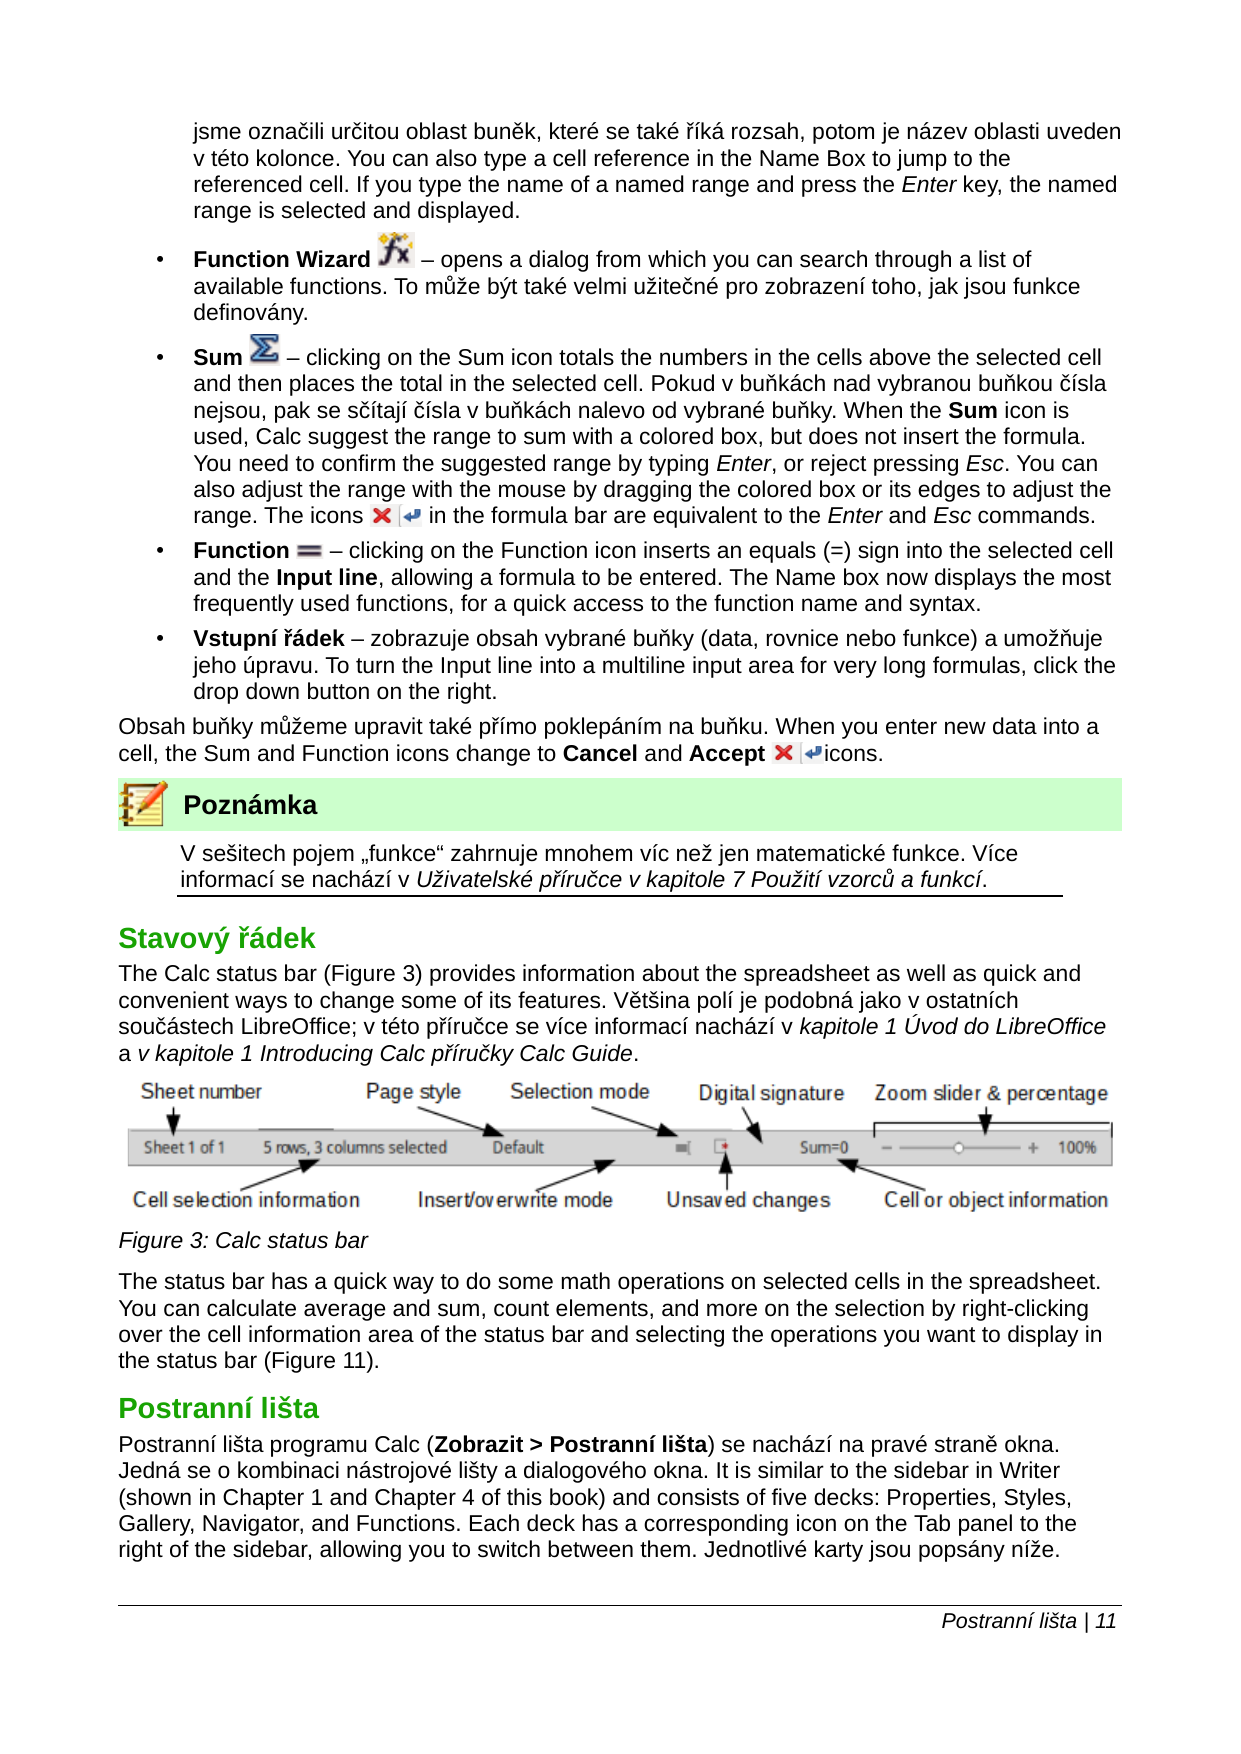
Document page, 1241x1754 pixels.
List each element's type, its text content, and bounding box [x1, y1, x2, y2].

picture [127, 1078, 1113, 1215]
text The status bar has a quick way to do some math operations on selected cells in the spreadsheet. You can calculate average and sum, count elements, and more on the selection by right-clicking over the cell information area of the status bar and selecting the operations you want to display in the status bar (Figure 10). [118, 1268, 1122, 1374]
subtitle Poznámka [118, 786, 1122, 826]
text The Calc status bar (Figure 3) provides information about the spreadsheet as well as quick and convenient ways to change some of its features. Většina polí je podobná jako v ostatních součástech LibreOffice; v této příručce se více informací nachází v kapitole 1 Úvod do LibreOffice a v kapitole 1 Introducing Calc příručky Calc Guide. [118, 960, 1122, 1066]
list Function – clicking on the Function icon inserts an equals (=) sign into the selected cell and the Input line, allowing a formula to be entered. The Name box now displays the most frequently used functions, for a quick access to the function name and syntax. [156, 537, 1122, 616]
list Function Wizard – opens a dialog from which you can search through a list of available functions. To může být také velmi užitečné pro zobrazení toho, jak jsou funkce definovány. [156, 232, 1122, 325]
picture [119, 779, 170, 830]
text Obsah buňky můžeme upravit také přímo poklepáním na buňku. When you enter new data into a cell, the Sum and Function icons change to Cancel and Accept icons. [118, 713, 1122, 766]
text V sešitech pojem „funkce“ zahrnuje mnohem víc než jen matematické funkce. Více informací se nachází v Uživatelské příručce v kapitole 7 Použití vzorců a funkcí. [177, 836, 1063, 895]
list Sum – clicking on the Sum icon totals the numbers in the cells above the selected cell and then places the total in the selected cell. Pokud v buňkách nad vybranou buňkou čísla nejsou, pak se sčítají čísla v buňkách nalevo od vybrané buňky. When the Sum icon is used, Calc suggest the range to sum with a colored box, but does not insert the formula. You need to confirm the suggested range by typing Enter, or reject pressing Esc. You can also adjust the range with the mouse by dragging the colored box or its edges to adjust the range. The icons in the formula bar are equivalent to the Enter and Esc commands. [156, 334, 1122, 528]
list Vstupní řádek – zobrazuje obsah vybrané buňky (data, rovnice nebo funkce) a umožňuje jeho úpravu. To turn the Input line into a multiline input area for very long formulas, click the drop down button on the right. [156, 625, 1122, 704]
subtitle Postranní lišta [118, 1391, 1122, 1425]
text Figure 3: Calc status bar [118, 1227, 1122, 1253]
picture [771, 742, 824, 764]
text Postranní lišta programu Calc (Zobrazit > Postranní lišta) se nachází na pravé straně okna. Jedná se o kombinaci nástrojové lišty a dialogového okna. It is similar to the sidebar in Writer (shown in Chapter 1 and Chapter 4 of this book) and consists of five decks: Properties, Styles, Gallery, Navigator, and Functions. Each deck has a corresponding icon on the Tab panel to the right of the sidebar, allowing you to switch between them. Jednotlivé karty jsou popsány níže. [118, 1431, 1122, 1563]
picture [249, 334, 281, 366]
picture [296, 544, 324, 559]
list jsme označili určitou oblast buněk, které se také říká rozsah, potom je název oblasti uveden v této kolonce. You can also type a cell reference in the Name Box to jump to the referenced cell. If you type the name of a named range and press the Enter key, the named range is selected and displayed. [156, 118, 1122, 223]
picture [369, 504, 423, 527]
picture [377, 232, 415, 268]
subtitle Stavový řádek [118, 921, 1122, 954]
